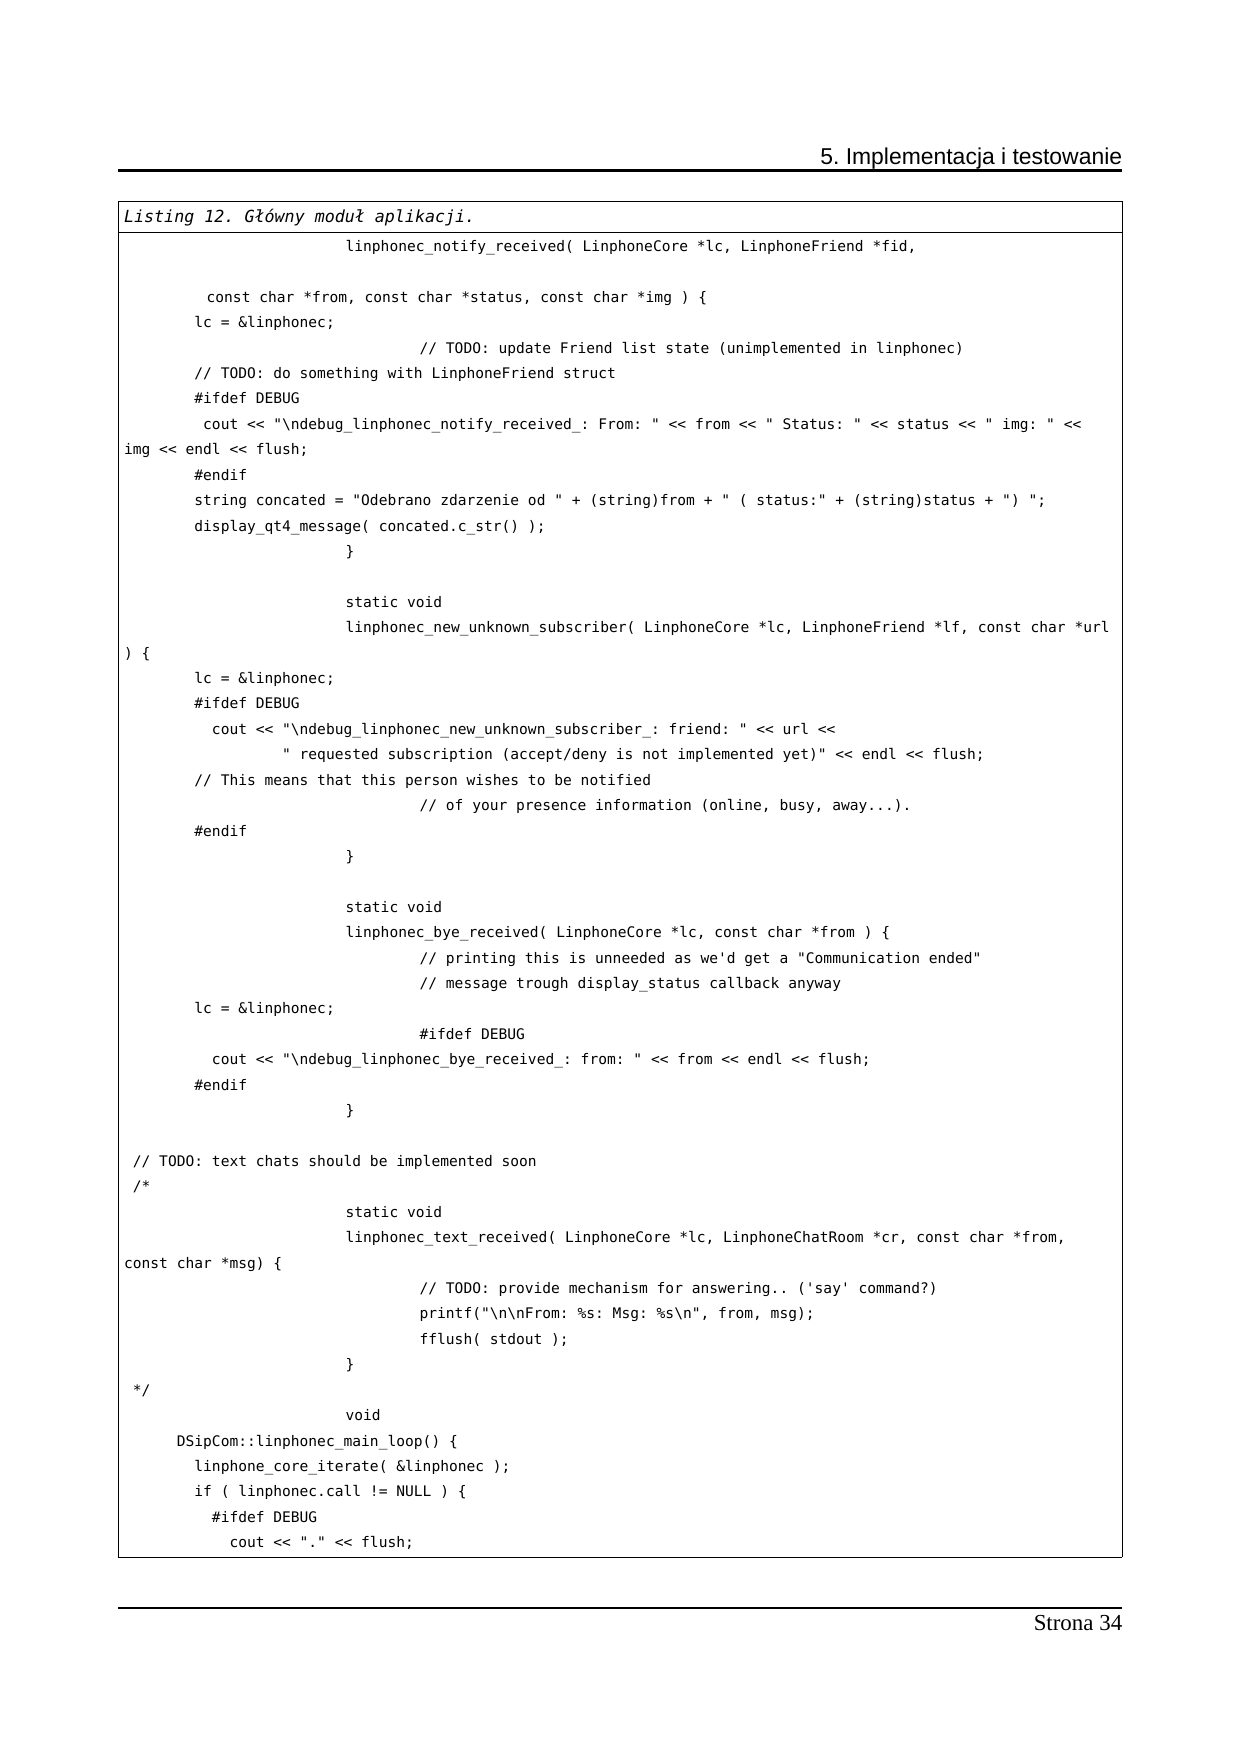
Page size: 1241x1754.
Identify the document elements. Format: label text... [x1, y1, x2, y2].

table_header Listing 12. Główny moduł aplikacji. [119, 202, 1122, 232]
table_cell linphonec_notify_received( LinphoneCore *lc, LinphoneFriend *fid, const char *from, const char *status, const char *img ) { lc = &linphonec; // TODO: update Friend list state (unimplemented in linphonec) // TODO: do something with LinphoneFriend struct #ifdef DEBUG cout << "\ndebug_linphonec_notify_received_: From: " << from << " Status: " << status << " img: " << img << endl << flush; #endif string concated = "Odebrano zdarzenie od " + (string)from + " ( status:" + (string)status + ") "; display_qt4_message( concated.c_str() ); } static void linphonec_new_unknown_subscriber( LinphoneCore *lc, LinphoneFriend *lf, const char *url ) { lc = &linphonec; #ifdef DEBUG cout << "\ndebug_linphonec_new_unknown_subscriber_: friend: " << url << " requested subscription (accept/deny is not implemented yet)" << endl << flush; // This means that this person wishes to be notified // of your presence information (online, busy, away...). #endif } static void linphonec_bye_received( LinphoneCore *lc, const char *from ) { // printing this is unneeded as we'd get a "Communication ended" // message trough display_status callback anyway lc = &linphonec; #ifdef DEBUG cout << "\ndebug_linphonec_bye_received_: from: " << from << endl << flush; #endif } // TODO: text chats should be implemented soon /* static void linphonec_text_received( LinphoneCore *lc, LinphoneChatRoom *cr, const char *from, const char *msg) { // TODO: provide mechanism for answering.. ('say' command?) printf("\n\nFrom: %s: Msg: %s\n", from, msg); fflush( stdout ); } */ void DSipCom::linphonec_main_loop() { linphone_core_iterate( &linphonec ); if ( linphonec.call != NULL ) { #ifdef DEBUG cout << "." << flush; [119, 233, 1122, 1557]
